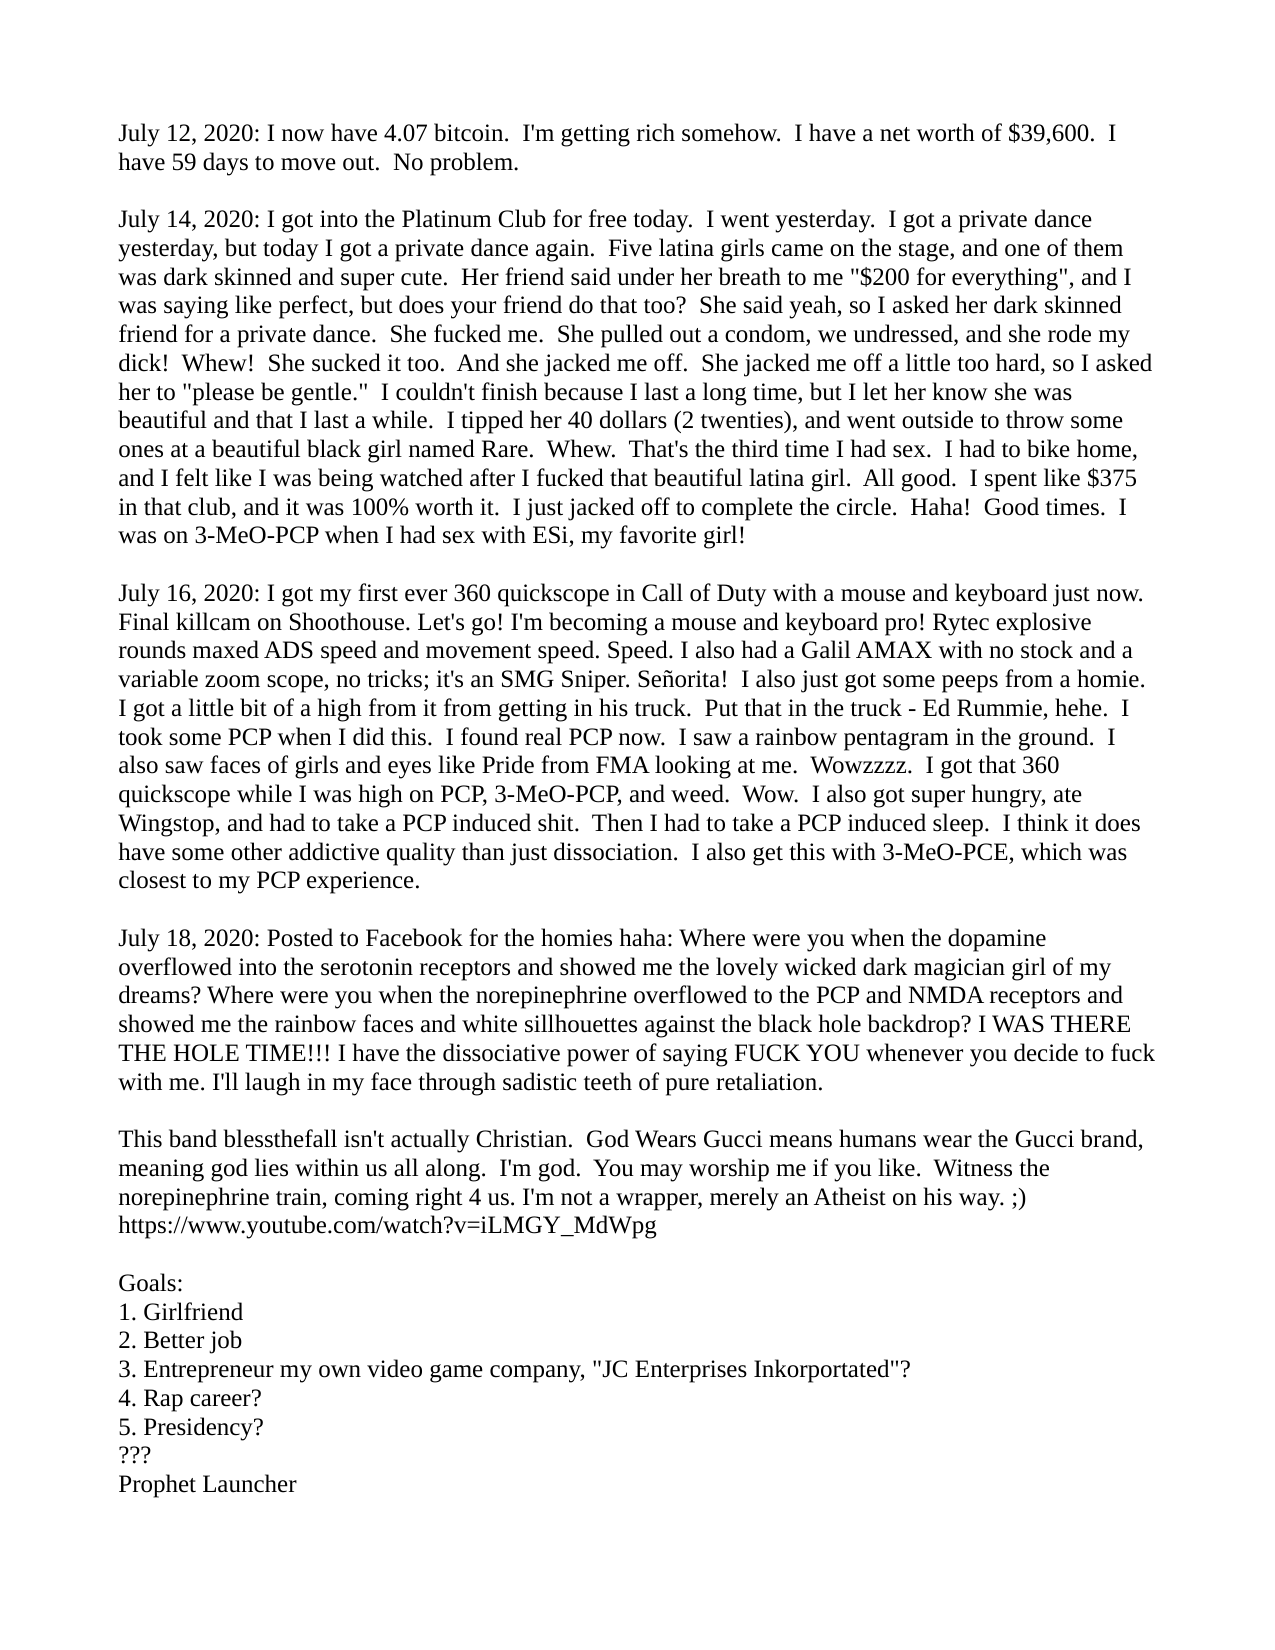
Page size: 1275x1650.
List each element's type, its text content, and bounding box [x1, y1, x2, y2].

text https://www.youtube.com/watch?v=iLMGY_MdWpg [118, 1211, 1157, 1239]
text July 16, 2020: I got my first ever 360 quickscope in Call of Duty with a mouse and keyboard just now. Final killcam on Shoothouse. Let's go! I'm becoming a mouse and keyboard pro! Rytec explosive rounds maxed ADS speed and movement speed. Speed. I also had a Galil AMAX with no stock and a variable zoom scope, no tricks; it's an SMG Sniper. Señorita! I also just got some peeps from a homie. I got a little bit of a high from it from getting in his truck. Put that in the truck - Ed Rummie, hehe. I took some PCP when I did this. I found real PCP now. I saw a rainbow pentagram in the ground. I also saw faces of girls and eyes like Pride from FMA looking at me. Wowzzzz. I got that 360 quickscope while I was high on PCP, 3-MeO-PCP, and weed. Wow. I also got super hungry, ate Wingstop, and had to take a PCP induced shit. Then I had to take a PCP induced sleep. I think it does have some other addictive quality than just dissociation. I also get this with 3-MeO-PCE, which was closest to my PCP experience. [118, 578, 1157, 894]
text ??? [118, 1441, 1157, 1469]
text 3. Entrepreneur my own video game company, "JC Enterprises Inkorportated"? [118, 1354, 1157, 1383]
text 5. Presidency? [118, 1412, 1157, 1441]
text Prophet Launcher [118, 1469, 1157, 1498]
text July 18, 2020: Posted to Facebook for the homies haha: Where were you when the dopamine overflowed into the serotonin receptors and showed me the lovely wicked dark magician girl of my dreams? Where were you when the norepinephrine overflowed to the PCP and NMDA receptors and showed me the rainbow faces and white sillhouettes against the black hole backdrop? I WAS THERE THE HOLE TIME!!! I have the dissociative power of saying FUCK YOU whenever you decide to fuck with me. I'll laugh in my face through sadistic teeth of pure retaliation. [118, 923, 1157, 1096]
text This band blessthefall isn't actually Christian. God Wears Gucci means humans wear the Gucci brand, meaning god lies within us all along. I'm god. You may worship me if you like. Witness the norepinephrine train, coming right 4 us. I'm not a wrapper, merely an Atheist on his way. ;) [118, 1124, 1157, 1211]
text 2. Better job [118, 1326, 1157, 1354]
text July 12, 2020: I now have 4.07 bitcoin. I'm getting rich somehow. I have a net worth of $39,600. I have 59 days to move out. No problem. [118, 118, 1157, 176]
text 1. Girlfriend [118, 1297, 1157, 1326]
text Goals: [118, 1268, 1157, 1297]
text 4. Rap career? [118, 1383, 1157, 1412]
text July 14, 2020: I got into the Platinum Club for free today. I went yesterday. I got a private dance yesterday, but today I got a private dance again. Five latina girls came on the stage, and one of them was dark skinned and super cute. Her friend said under her breath to me "$200 for everything", and I was saying like perfect, but does your friend do that too? She said yeah, so I asked her dark skinned friend for a private dance. She fucked me. She pulled out a condom, we undressed, and she rode my dick! Whew! She sucked it too. And she jacked me off. She jacked me off a little too hard, so I asked her to "please be gentle." I couldn't finish because I last a long time, but I let her know she was beautiful and that I last a while. I tipped her 40 dollars (2 twenties), and went outside to throw some ones at a beautiful black girl named Rare. Whew. That's the third time I had sex. I had to bike home, and I felt like I was being watched after I fucked that beautiful latina girl. All good. I spent like $375 in that club, and it was 100% worth it. I just jacked off to complete the circle. Haha! Good times. I was on 3-MeO-PCP when I had sex with ESi, my favorite girl! [118, 204, 1157, 549]
